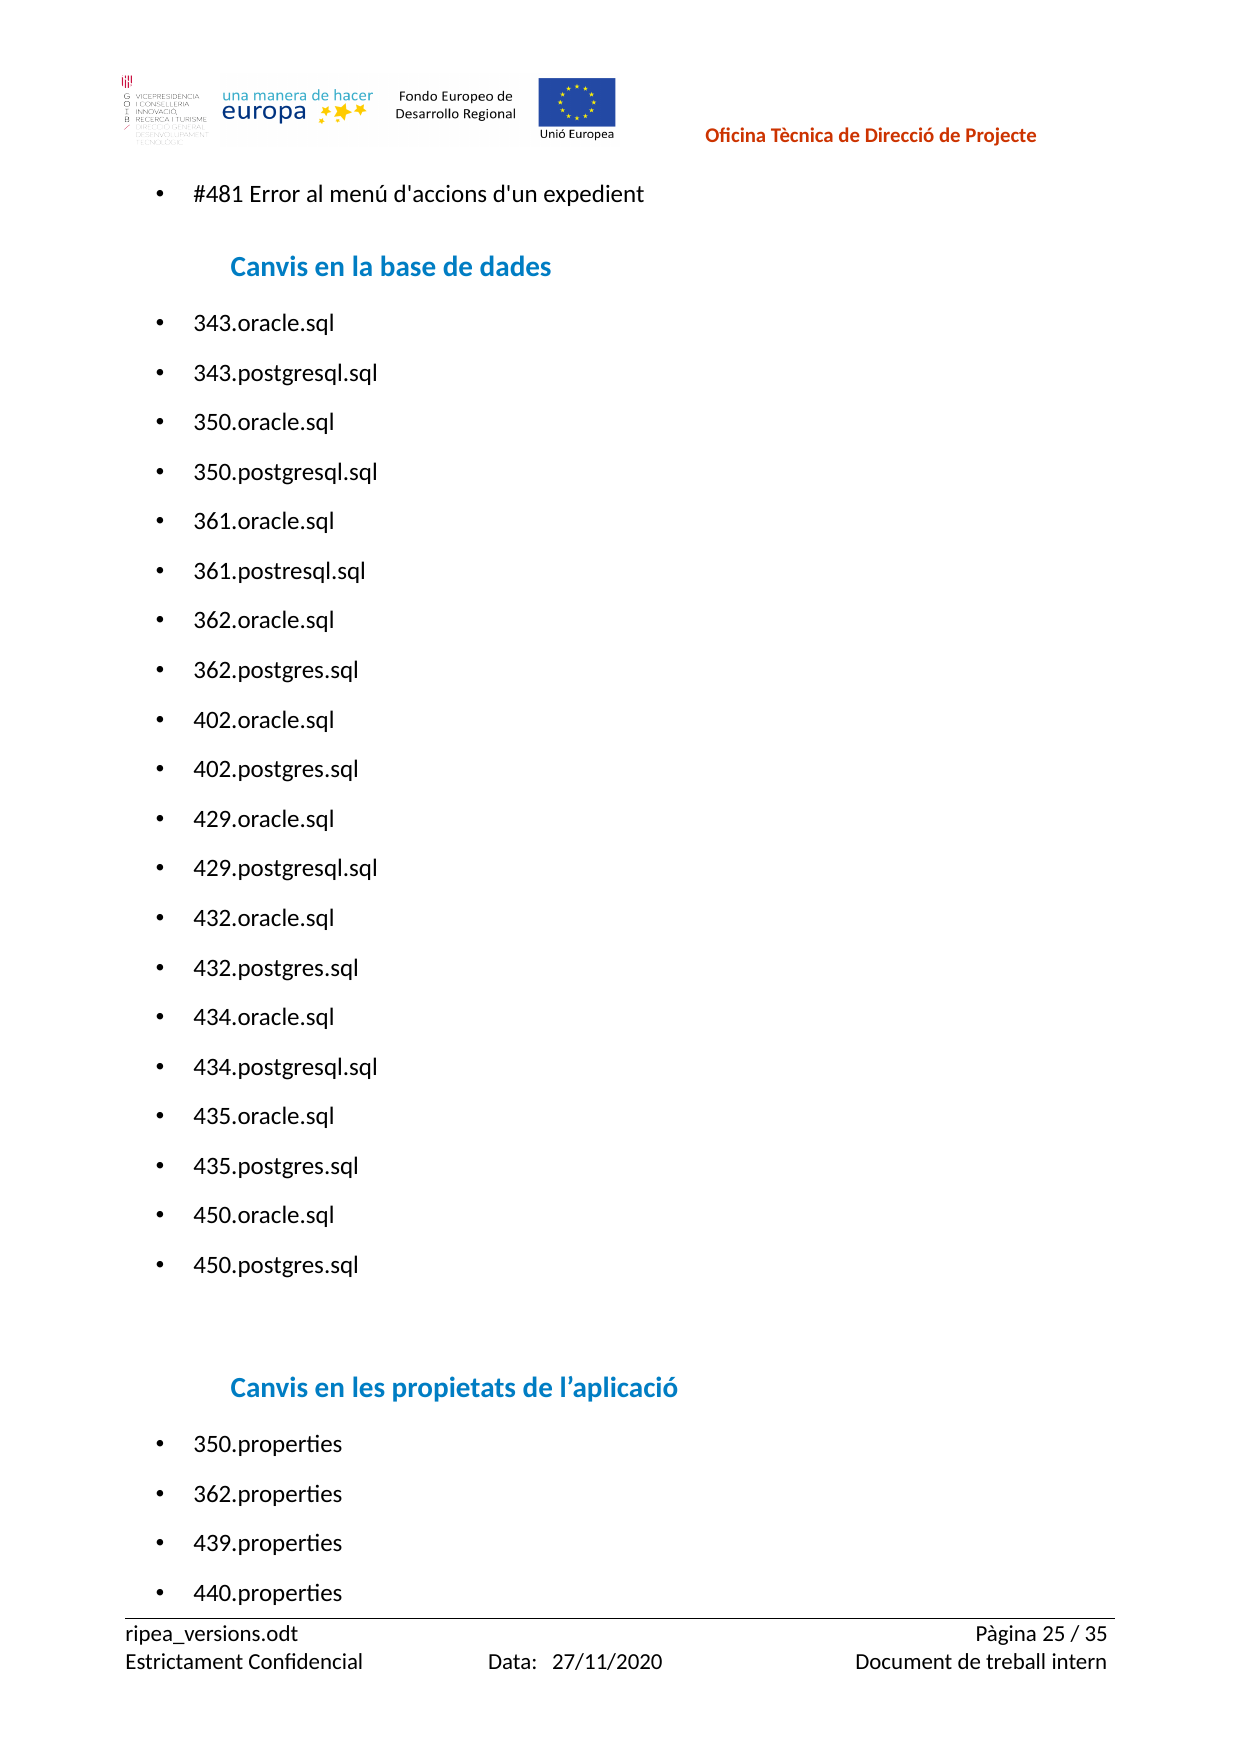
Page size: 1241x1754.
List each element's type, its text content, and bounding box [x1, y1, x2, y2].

list 362.postgres.sql [156, 654, 1122, 685]
picture [118, 73, 213, 147]
subtitle Canvis en la base de dades [153, 248, 1122, 283]
list 429.postgresql.sql [156, 853, 1122, 883]
list 343.oracle.sql [156, 307, 1122, 338]
list 350.properties [156, 1428, 1122, 1459]
picture [219, 73, 621, 147]
list 362.properties [156, 1478, 1122, 1508]
list 361.postresql.sql [156, 555, 1122, 586]
list 439.properties [156, 1527, 1122, 1558]
list 450.postgres.sql [156, 1249, 1122, 1280]
list 402.oracle.sql [156, 704, 1122, 734]
subtitle Canvis en les propietats de l’aplicació [153, 1369, 1122, 1405]
list 435.oracle.sql [156, 1101, 1122, 1131]
list 350.postgresql.sql [156, 456, 1122, 486]
list 432.postgres.sql [156, 952, 1122, 982]
list 343.postgresql.sql [156, 357, 1122, 387]
list 362.oracle.sql [156, 605, 1122, 635]
list 434.oracle.sql [156, 1001, 1122, 1032]
list 434.postgresql.sql [156, 1051, 1122, 1081]
list 450.oracle.sql [156, 1200, 1122, 1230]
list #481 Error al menú d'accions d'un expedient [156, 178, 1122, 208]
list 432.oracle.sql [156, 902, 1122, 933]
list 361.oracle.sql [156, 506, 1122, 536]
list 350.oracle.sql [156, 406, 1122, 437]
list 429.oracle.sql [156, 803, 1122, 833]
list 440.properties [156, 1577, 1122, 1608]
list 435.postgres.sql [156, 1150, 1122, 1181]
list 402.postgres.sql [156, 753, 1122, 784]
